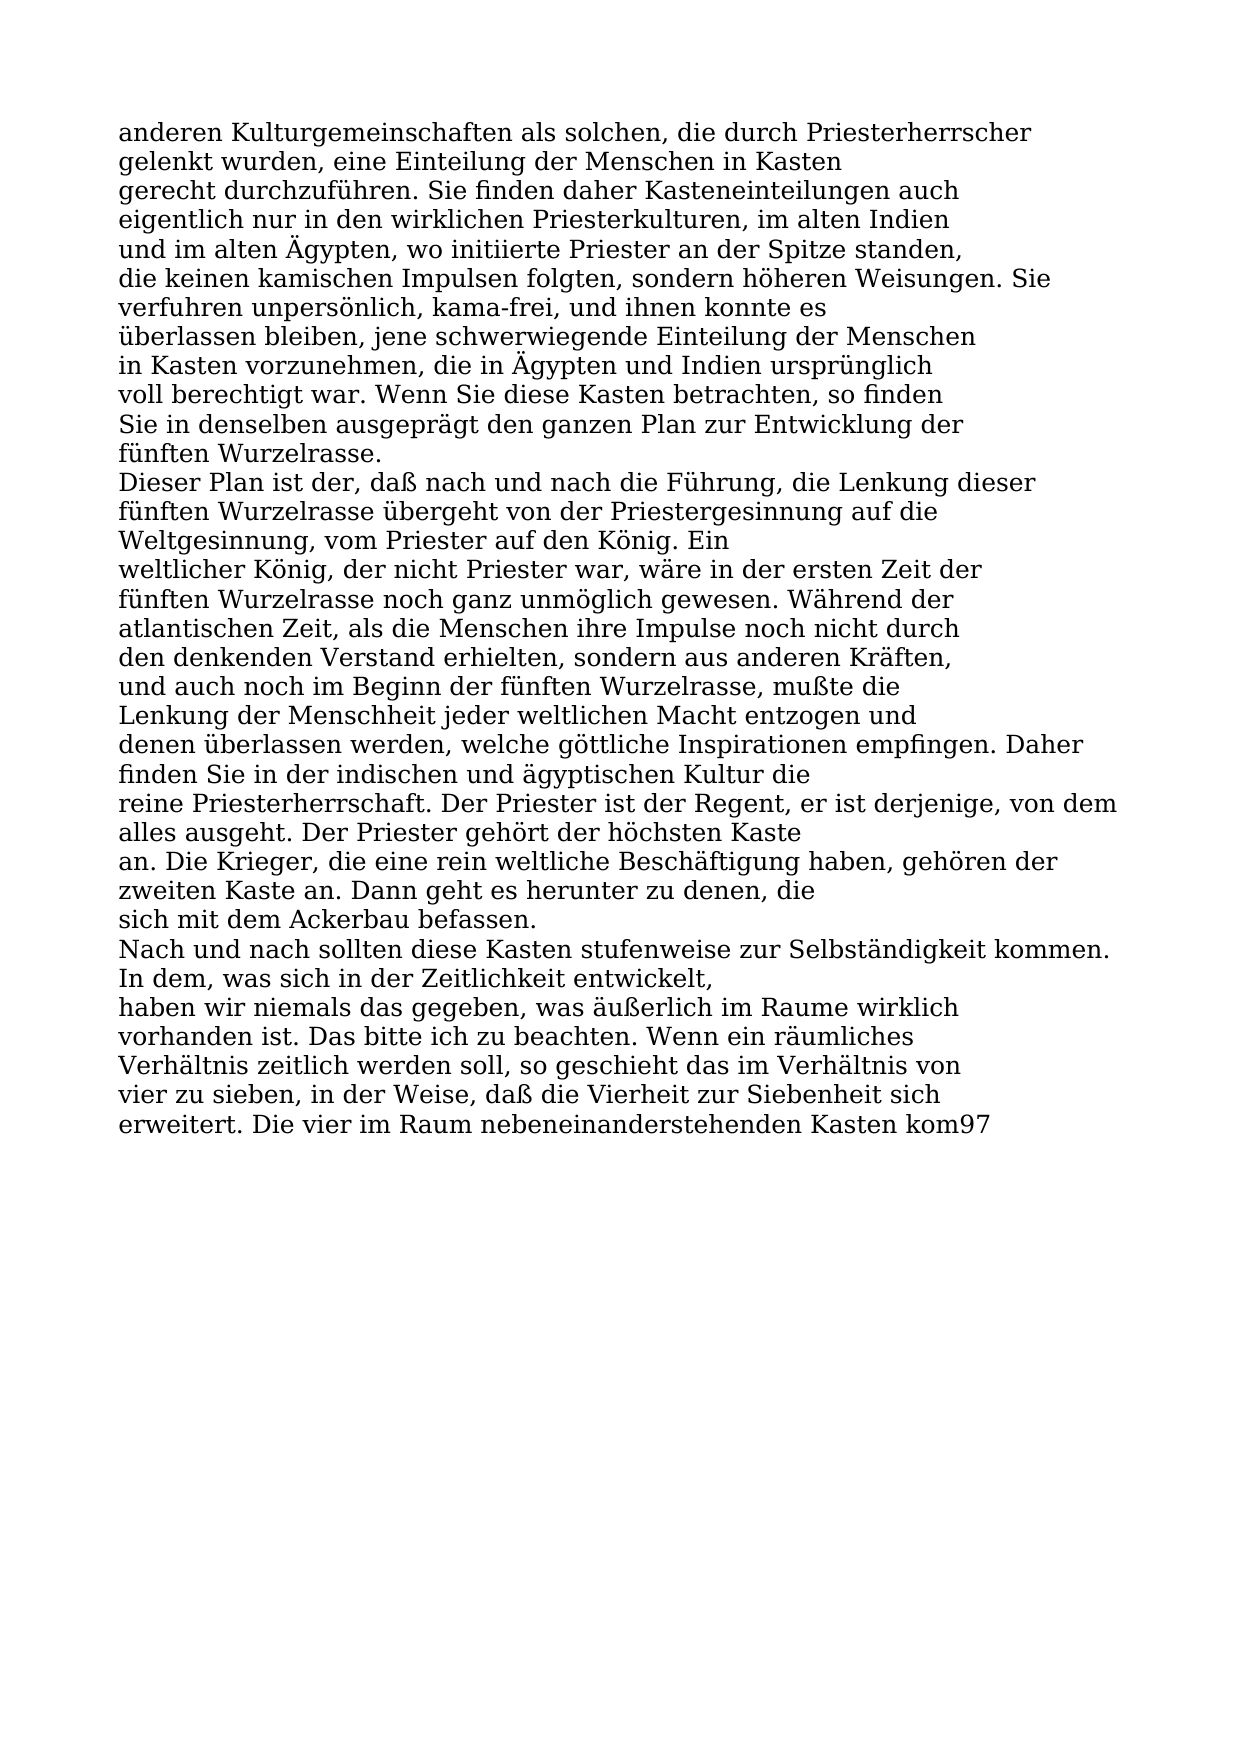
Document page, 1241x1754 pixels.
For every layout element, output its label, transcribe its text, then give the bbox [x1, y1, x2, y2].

text fünften Wurzelrasse noch ganz unmöglich gewesen. Während der [118, 585, 1122, 614]
text Nach und nach sollten diese Kasten stufenweise zur Selbständigkeit kommen. In dem, was sich in der Zeitlichkeit entwickelt, [118, 935, 1122, 993]
text vorhanden ist. Das bitte ich zu beachten. Wenn ein räumliches [118, 1022, 1122, 1051]
text in Kasten vorzunehmen, die in Ägypten und Indien ursprünglich [118, 351, 1122, 381]
text Lenkung der Menschheit jeder weltlichen Macht entzogen und [118, 701, 1122, 731]
text und im alten Ägypten, wo initiierte Priester an der Spitze standen, [118, 235, 1122, 264]
text denen überlassen werden, welche göttliche Inspirationen empfingen. Daher finden Sie in der indischen und ägyptischen Kultur die [118, 731, 1122, 789]
text Verhältnis zeitlich werden soll, so geschieht das im Verhältnis von [118, 1051, 1122, 1081]
text atlantischen Zeit, als die Menschen ihre Impulse noch nicht durch [118, 614, 1122, 643]
text an. Die Krieger, die eine rein weltliche Beschäftigung haben, gehören der zweiten Kaste an. Dann geht es herunter zu denen, die [118, 847, 1122, 906]
text Dieser Plan ist der, daß nach und nach die Führung, die Lenkung dieser fünften Wurzelrasse übergeht von der Priestergesinnung auf die Weltgesinnung, vom Priester auf den König. Ein [118, 468, 1122, 556]
text voll berechtigt war. Wenn Sie diese Kasten betrachten, so finden [118, 381, 1122, 410]
text die keinen kamischen Impulsen folgten, sondern höheren Weisungen. Sie verfuhren unpersönlich, kama-frei, und ihnen konnte es [118, 264, 1122, 322]
text weltlicher König, der nicht Priester war, wäre in der ersten Zeit der [118, 556, 1122, 585]
text vier zu sieben, in der Weise, daß die Vierheit zur Siebenheit sich [118, 1081, 1122, 1110]
text überlassen bleiben, jene schwerwiegende Einteilung der Menschen [118, 322, 1122, 351]
text haben wir niemals das gegeben, was äußerlich im Raume wirklich [118, 993, 1122, 1022]
text reine Priesterherrschaft. Der Priester ist der Regent, er ist derjenige, von dem alles ausgeht. Der Priester gehört der höchsten Kaste [118, 789, 1122, 847]
text Sie in denselben ausgeprägt den ganzen Plan zur Entwicklung der [118, 410, 1122, 439]
text den denkenden Verstand erhielten, sondern aus anderen Kräften, [118, 643, 1122, 672]
text anderen Kulturgemeinschaften als solchen, die durch Priesterherrscher gelenkt wurden, eine Einteilung der Menschen in Kasten [118, 118, 1122, 176]
text und auch noch im Beginn der fünften Wurzelrasse, mußte die [118, 672, 1122, 701]
text sich mit dem Ackerbau befassen. [118, 906, 1122, 935]
text gerecht durchzuführen. Sie finden daher Kasteneinteilungen auch [118, 176, 1122, 206]
text eigentlich nur in den wirklichen Priesterkulturen, im alten Indien [118, 206, 1122, 235]
text erweitert. Die vier im Raum nebeneinanderstehenden Kasten kom97 [118, 1110, 1122, 1139]
text fünften Wurzelrasse. [118, 439, 1122, 468]
